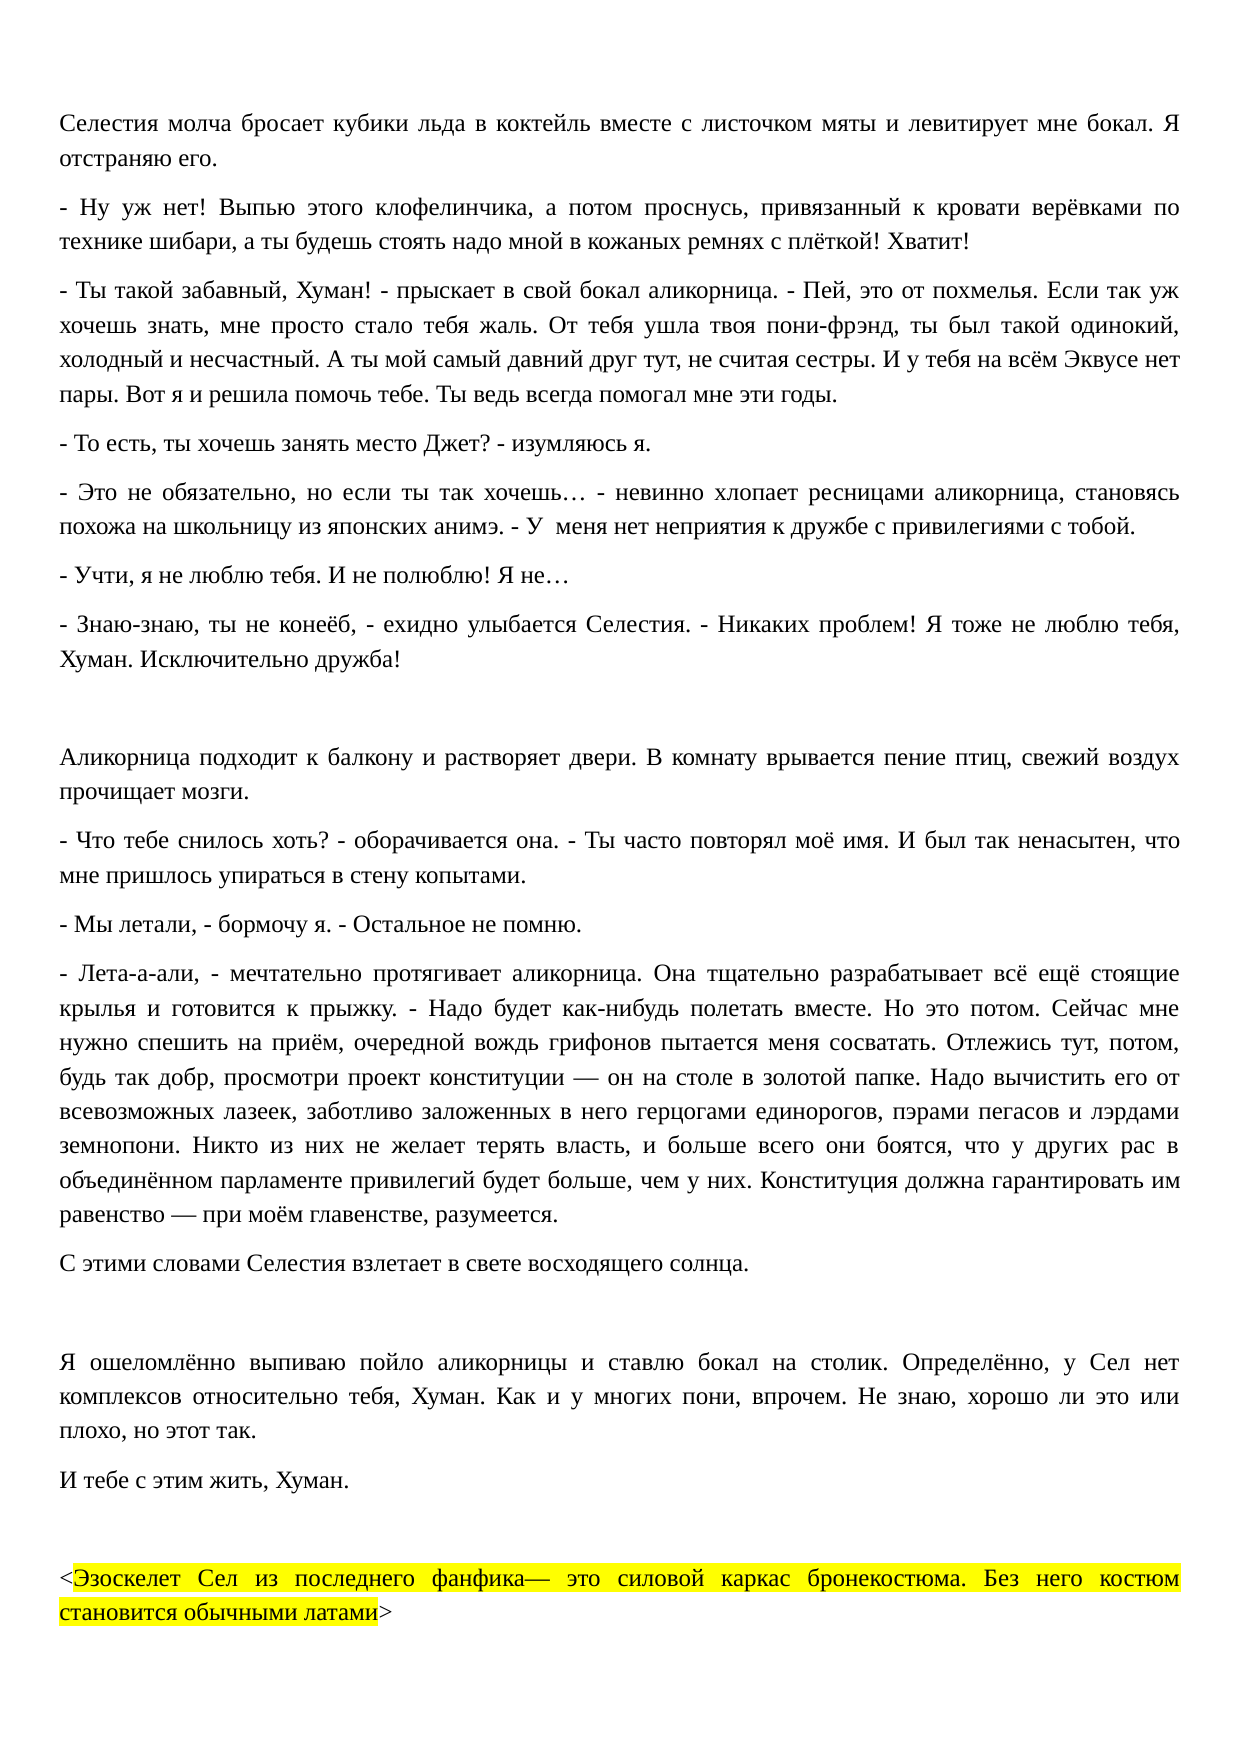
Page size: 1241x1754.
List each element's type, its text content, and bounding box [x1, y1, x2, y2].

text И тебе с этим жить, Хуман. [59, 1465, 1181, 1493]
text - Знаю-знаю, ты не конеёб, - ехидно улыбается Селестия. - Никаких проблем! Я тоже не люблю тебя, Хуман. Исключительно дружба! [59, 609, 1181, 673]
text - Ну уж нет! Выпью этого клофелинчика, а потом проснусь, привязанный к кровати верёвками по технике шибари, а ты будешь стоять надо мной в кожаных ремнях с плёткой! Хватит! [59, 192, 1181, 255]
text <Эзоскелет Сел из последнего фанфика— это силовой каркас бронекостюма. Без него костюм становится обычными латами> [59, 1563, 1181, 1626]
text - Что тебе снилось хоть? - оборачивается она. - Ты часто повторял моё имя. И был так ненасытен, что мне пришлось упираться в стену копытами. [59, 826, 1181, 889]
text Селестия молча бросает кубики льда в коктейль вместе с листочком мяты и левитирует мне бокал. Я отстраняю его. [59, 108, 1181, 171]
text Аликорница подходит к балкону и растворяет двери. В комнату врывается пение птиц, свежий воздух прочищает мозги. [59, 742, 1181, 805]
text С этими словами Селестия взлетает в свете восходящего солнца. [59, 1248, 1181, 1277]
text - Лета-а-али, - мечтательно протягивает аликорница. Она тщательно разрабатывает всё ещё стоящие крылья и готовится к прыжку. - Надо будет как-нибудь полетать вместе. Но это потом. Сейчас мне нужно спешить на приём, очередной вождь грифонов пытается меня сосватать. Отлежись тут, потом, будь так добр, просмотри проект конституции — он на столе в золотой папке. Надо вычистить его от всевозможных лазеек, заботливо заложенных в него герцогами единорогов, пэрами пегасов и лэрдами земнопони. Никто из них не желает терять власть, и больше всего они боятся, что у других рас в объединённом парламенте привилегий будет больше, чем у них. Конституция должна гарантировать им равенство — при моём главенстве, разумеется. [59, 958, 1181, 1228]
text Я ошеломлённо выпиваю пойло аликорницы и ставлю бокал на столик. Определённо, у Сел нет комплексов относительно тебя, Хуман. Как и у многих пони, впрочем. Не знаю, хорошо ли это или плохо, но этот так. [59, 1347, 1181, 1444]
text - Мы летали, - бормочу я. - Остальное не помню. [59, 909, 1181, 938]
text - Это не обязательно, но если ты так хочешь… - невинно хлопает ресницами аликорница, становясь похожа на школьницу из японских анимэ. - У меня нет неприятия к дружбе с привилегиями с тобой. [59, 477, 1181, 540]
text - Учти, я не люблю тебя. И не полюблю! Я не… [59, 560, 1181, 589]
text - То есть, ты хочешь занять место Джет? - изумляюсь я. [59, 428, 1181, 456]
text - Ты такой забавный, Хуман! - прыскает в свой бокал аликорница. - Пей, это от похмелья. Если так уж хочешь знать, мне просто стало тебя жаль. От тебя ушла твоя пони-фрэнд, ты был такой одинокий, холодный и несчастный. А ты мой самый давний друг тут, не считая сестры. И у тебя на всём Эквусе нет пары. Вот я и решила помочь тебе. Ты ведь всегда помогал мне эти годы. [59, 275, 1181, 407]
